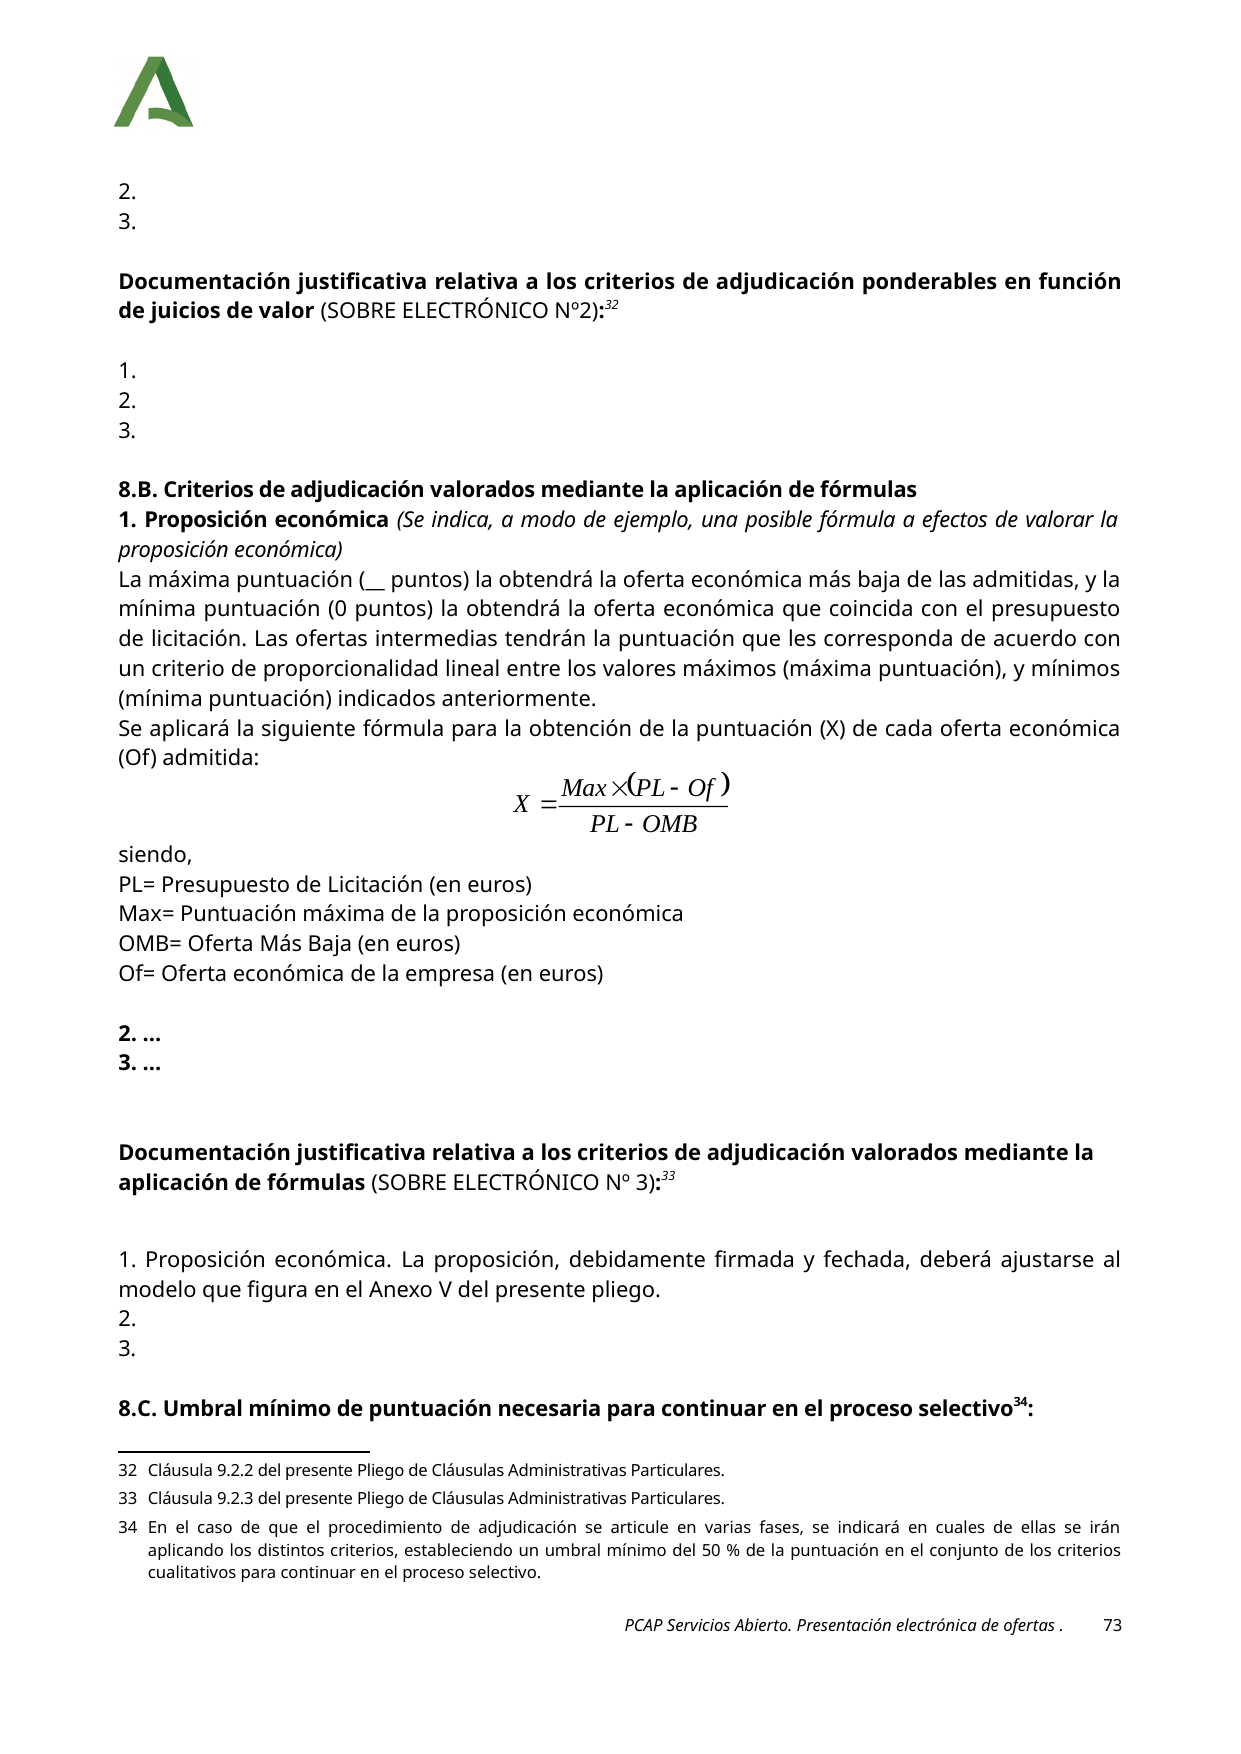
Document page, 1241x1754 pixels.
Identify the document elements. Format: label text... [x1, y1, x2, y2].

text 1. Proposición económica (Se indica, a modo de ejemplo, una posible fórmula a efectos de valorar la proposición económica) [118, 504, 1122, 564]
text En el caso de que el procedimiento de adjudicación se articule en varias fases, se indicará en cuales de ellas se irán aplicando los distintos criterios, estableciendo un umbral mínimo del 50 % de la puntuación en el conjunto de los criterios cualitativos para continuar en el proceso selectivo. [118, 1516, 1122, 1584]
text siendo, [118, 839, 1122, 869]
text PL= Presupuesto de Licitación (en euros) [118, 869, 1122, 898]
text Documentación justificativa relativa a los criterios de adjudicación ponderables en función de juicios de valor (SOBRE ELECTRÓNICO Nº2): [118, 266, 1122, 325]
text 2. [118, 385, 1122, 415]
text 1. [118, 355, 1122, 385]
text 3. [118, 415, 1122, 444]
text 2. [118, 1303, 1122, 1333]
text Documentación justificativa relativa a los criterios de adjudicación valorados mediante la aplicación de fórmulas (SOBRE ELECTRÓNICO Nº 3): [118, 1137, 1122, 1196]
text 1. Proposición económica. La proposición, debidamente firmada y fechada, deberá ajustarse al modelo que figura en el Anexo V del presente pliego. [118, 1244, 1122, 1303]
text 2. [118, 176, 1122, 206]
text Cláusula 9.2.3 del presente Pliego de Cláusulas Administrativas Particulares. [118, 1487, 1122, 1509]
text Max= Puntuación máxima de la proposición económica [118, 898, 1122, 928]
text Of= Oferta económica de la empresa (en euros) [118, 958, 1122, 988]
text 2. ... [118, 1018, 1122, 1047]
picture [109, 52, 198, 131]
text Cláusula 9.2.2 del presente Pliego de Cláusulas Administrativas Particulares. [118, 1458, 1122, 1481]
text OMB= Oferta Más Baja (en euros) [118, 928, 1122, 958]
text Se aplicará la siguiente fórmula para la obtención de la puntuación (X) de cada oferta económica (Of) admitida: [118, 713, 1122, 772]
text 3. ... [118, 1047, 1122, 1077]
text 8.C. Umbral mínimo de puntuación necesaria para continuar en el proceso selectivo: [118, 1393, 1122, 1423]
text 3. [118, 1333, 1122, 1363]
text 8.B. Criterios de adjudicación valorados mediante la aplicación de fórmulas [118, 474, 1122, 504]
text La máxima puntuación (__ puntos) la obtendrá la oferta económica más baja de las admitidas, y la mínima puntuación (0 puntos) la obtendrá la oferta económica que coincida con el presupuesto de licitación. Las ofertas intermedias tendrán la puntuación que les corresponda de acuerdo con un criterio de proporcionalidad lineal entre los valores máximos (máxima puntuación), y mínimos (mínima puntuación) indicados anteriormente. [118, 564, 1122, 713]
text 3. [118, 206, 1122, 236]
